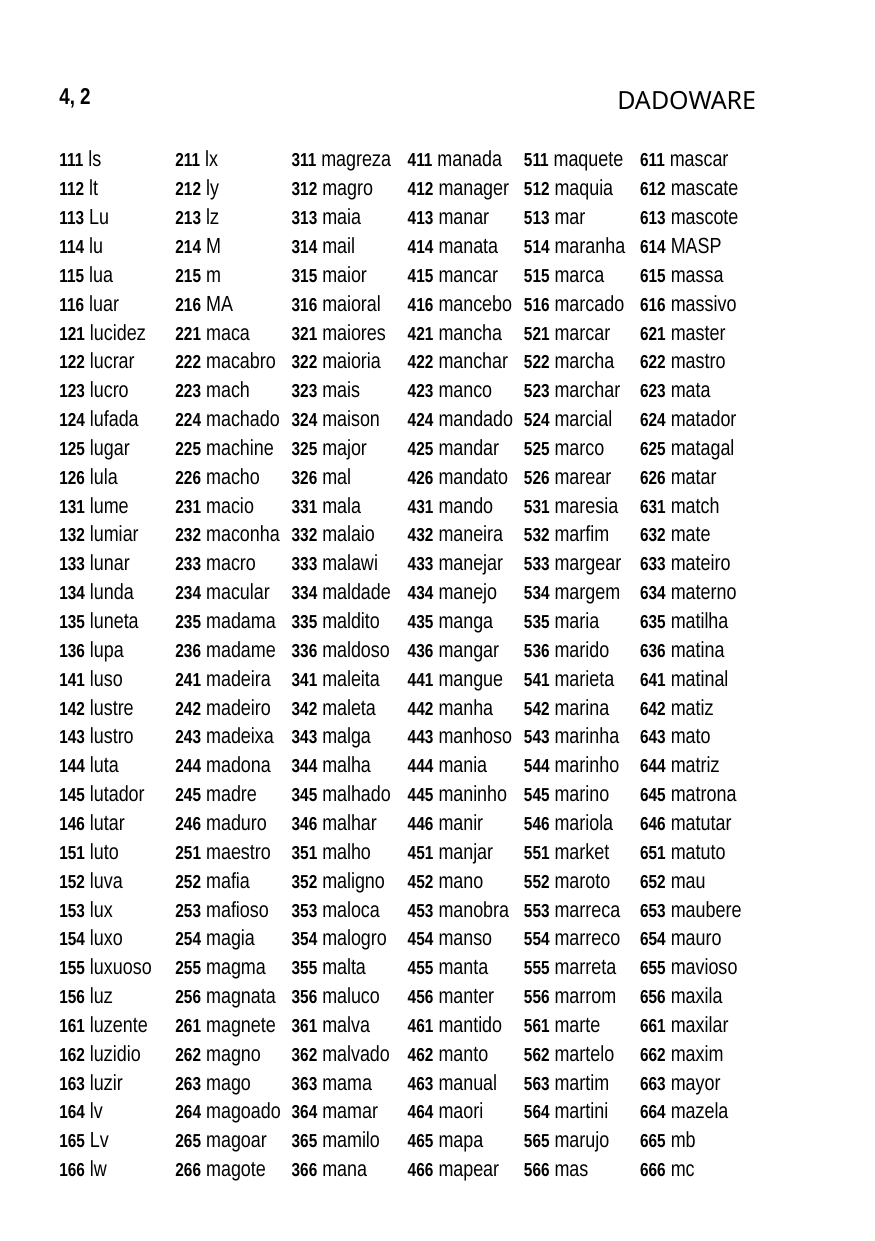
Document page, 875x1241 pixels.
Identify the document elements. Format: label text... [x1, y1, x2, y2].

text 214 M [175, 233, 291, 258]
text 166 lw [59, 1156, 175, 1181]
text 562 martelo [524, 1041, 640, 1066]
text 555 marreta [524, 954, 640, 979]
text 666 mc [640, 1156, 756, 1181]
text 353 maloca [291, 896, 407, 922]
text 515 marca [524, 262, 640, 287]
text 631 match [640, 492, 756, 518]
text 452 mano [407, 868, 524, 893]
text 416 mancebo [407, 291, 524, 316]
text 266 magote [175, 1156, 291, 1181]
text 222 macabro [175, 348, 291, 373]
text 461 mantido [407, 1012, 524, 1037]
text 565 marujo [524, 1127, 640, 1152]
text 531 maresia [524, 492, 640, 518]
text 544 marinho [524, 752, 640, 777]
text 451 manjar [407, 839, 524, 864]
text 346 malhar [291, 810, 407, 835]
text 4, 2 [59, 83, 177, 109]
text 243 madeixa [175, 723, 291, 748]
text 413 manar [407, 204, 524, 229]
text 343 malga [291, 723, 407, 748]
text 464 maori [407, 1098, 524, 1123]
text 423 manco [407, 377, 524, 402]
text 264 magoado [175, 1098, 291, 1123]
text 256 magnata [175, 983, 291, 1008]
text 623 mata [640, 377, 756, 402]
text 122 lucrar [59, 348, 175, 373]
text 516 marcado [524, 291, 640, 316]
text 355 malta [291, 954, 407, 979]
text 641 matinal [640, 666, 756, 691]
text 633 mateiro [640, 550, 756, 575]
text 661 maxilar [640, 1012, 756, 1037]
text 652 mau [640, 868, 756, 893]
text 316 maioral [291, 291, 407, 316]
text 115 lua [59, 262, 175, 287]
text 211 lx [175, 146, 291, 171]
text 321 maiores [291, 319, 407, 344]
text 542 marina [524, 694, 640, 719]
text 525 marco [524, 435, 640, 460]
text 345 malhado [291, 781, 407, 806]
text 121 lucidez [59, 319, 175, 344]
text 443 manhoso [407, 723, 524, 748]
text 524 marcial [524, 406, 640, 431]
text 651 matuto [640, 839, 756, 864]
text 322 maioria [291, 348, 407, 373]
text 233 macro [175, 550, 291, 575]
text 342 maleta [291, 694, 407, 719]
text 312 magro [291, 175, 407, 200]
text 145 lutador [59, 781, 175, 806]
text 223 mach [175, 377, 291, 402]
text 613 mascote [640, 204, 756, 229]
text 645 matrona [640, 781, 756, 806]
text 131 lume [59, 492, 175, 518]
text 136 lupa [59, 637, 175, 662]
text 246 maduro [175, 810, 291, 835]
text 514 maranha [524, 233, 640, 258]
text 511 maquete [524, 146, 640, 171]
text 646 matutar [640, 810, 756, 835]
text 356 maluco [291, 983, 407, 1008]
text 563 martim [524, 1069, 640, 1095]
text 215 m [175, 262, 291, 287]
text 614 MASP [640, 233, 756, 258]
text 213 lz [175, 204, 291, 229]
text 412 manager [407, 175, 524, 200]
text 642 matiz [640, 694, 756, 719]
text 664 mazela [640, 1098, 756, 1123]
text 462 manto [407, 1041, 524, 1066]
text 535 maria [524, 608, 640, 633]
text 335 maldito [291, 608, 407, 633]
text 522 marcha [524, 348, 640, 373]
text 624 matador [640, 406, 756, 431]
text 553 marreca [524, 896, 640, 922]
text 444 mania [407, 752, 524, 777]
text 455 manta [407, 954, 524, 979]
text 241 madeira [175, 666, 291, 691]
text 254 magia [175, 925, 291, 950]
text 533 margear [524, 550, 640, 575]
text 315 maior [291, 262, 407, 287]
text 526 marear [524, 464, 640, 489]
text 165 Lv [59, 1127, 175, 1152]
text 626 matar [640, 464, 756, 489]
text 364 mamar [291, 1098, 407, 1123]
text 113 Lu [59, 204, 175, 229]
text 311 magreza [291, 146, 407, 171]
text 114 lu [59, 233, 175, 258]
text 431 mando [407, 492, 524, 518]
text 135 luneta [59, 608, 175, 633]
text 415 mancar [407, 262, 524, 287]
text 411 manada [407, 146, 524, 171]
text 124 lufada [59, 406, 175, 431]
text 512 maquia [524, 175, 640, 200]
text 616 massivo [640, 291, 756, 316]
text 352 maligno [291, 868, 407, 893]
text 636 matina [640, 637, 756, 662]
text 333 malawi [291, 550, 407, 575]
text 363 mama [291, 1069, 407, 1095]
text 561 marte [524, 1012, 640, 1037]
text 153 lux [59, 896, 175, 922]
text 445 maninho [407, 781, 524, 806]
text 421 mancha [407, 319, 524, 344]
text 632 mate [640, 521, 756, 546]
text 331 mala [291, 492, 407, 518]
text 534 margem [524, 579, 640, 604]
text 235 madama [175, 608, 291, 633]
text 546 mariola [524, 810, 640, 835]
text 541 marieta [524, 666, 640, 691]
text 155 luxuoso [59, 954, 175, 979]
text 255 magma [175, 954, 291, 979]
text 566 mas [524, 1156, 640, 1181]
text 156 luz [59, 983, 175, 1008]
text 536 marido [524, 637, 640, 662]
text 365 mamilo [291, 1127, 407, 1152]
text 426 mandato [407, 464, 524, 489]
text 221 maca [175, 319, 291, 344]
text 424 mandado [407, 406, 524, 431]
text 236 madame [175, 637, 291, 662]
text 513 mar [524, 204, 640, 229]
text 164 lv [59, 1098, 175, 1123]
text 162 luzidio [59, 1041, 175, 1066]
text 611 mascar [640, 146, 756, 171]
text 621 master [640, 319, 756, 344]
text 144 luta [59, 752, 175, 777]
text 244 madona [175, 752, 291, 777]
text 361 malva [291, 1012, 407, 1037]
text 112 lt [59, 175, 175, 200]
text 422 manchar [407, 348, 524, 373]
text 265 magoar [175, 1127, 291, 1152]
text 245 madre [175, 781, 291, 806]
text 146 lutar [59, 810, 175, 835]
text 152 luva [59, 868, 175, 893]
text 344 malha [291, 752, 407, 777]
text 366 mana [291, 1156, 407, 1181]
text 612 mascate [640, 175, 756, 200]
text 231 macio [175, 492, 291, 518]
text 643 mato [640, 723, 756, 748]
text 453 manobra [407, 896, 524, 922]
text 653 maubere [640, 896, 756, 922]
text 251 maestro [175, 839, 291, 864]
text 556 marrom [524, 983, 640, 1008]
text 433 manejar [407, 550, 524, 575]
text 132 lumiar [59, 521, 175, 546]
text 564 martini [524, 1098, 640, 1123]
text 362 malvado [291, 1041, 407, 1066]
text 552 maroto [524, 868, 640, 893]
text 323 mais [291, 377, 407, 402]
text 116 luar [59, 291, 175, 316]
text 456 manter [407, 983, 524, 1008]
text 662 maxim [640, 1041, 756, 1066]
text 454 manso [407, 925, 524, 950]
text 635 matilha [640, 608, 756, 633]
text 551 market [524, 839, 640, 864]
text 523 marchar [524, 377, 640, 402]
text 615 massa [640, 262, 756, 287]
text 126 lula [59, 464, 175, 489]
text 436 mangar [407, 637, 524, 662]
text 263 mago [175, 1069, 291, 1095]
text 326 mal [291, 464, 407, 489]
text 432 maneira [407, 521, 524, 546]
text 242 madeiro [175, 694, 291, 719]
text 314 mail [291, 233, 407, 258]
text 161 luzente [59, 1012, 175, 1037]
text 216 MA [175, 291, 291, 316]
text 224 machado [175, 406, 291, 431]
text 532 marfim [524, 521, 640, 546]
text 141 luso [59, 666, 175, 691]
text 665 mb [640, 1127, 756, 1152]
text 123 lucro [59, 377, 175, 402]
text 134 lunda [59, 579, 175, 604]
text 212 ly [175, 175, 291, 200]
text 226 macho [175, 464, 291, 489]
text 341 maleita [291, 666, 407, 691]
text 125 lugar [59, 435, 175, 460]
text 252 mafia [175, 868, 291, 893]
text 441 mangue [407, 666, 524, 691]
text 625 matagal [640, 435, 756, 460]
text 655 mavioso [640, 954, 756, 979]
text 351 malho [291, 839, 407, 864]
text 644 matriz [640, 752, 756, 777]
text 435 manga [407, 608, 524, 633]
text 465 mapa [407, 1127, 524, 1152]
text 324 maison [291, 406, 407, 431]
text 262 magno [175, 1041, 291, 1066]
text 336 maldoso [291, 637, 407, 662]
text 656 maxila [640, 983, 756, 1008]
text 325 major [291, 435, 407, 460]
text 466 mapear [407, 1156, 524, 1181]
text 554 marreco [524, 925, 640, 950]
text 253 mafioso [175, 896, 291, 922]
text 414 manata [407, 233, 524, 258]
text 111 ls [59, 146, 175, 171]
text 442 manha [407, 694, 524, 719]
text 543 marinha [524, 723, 640, 748]
text 654 mauro [640, 925, 756, 950]
text 634 materno [640, 579, 756, 604]
text 154 luxo [59, 925, 175, 950]
text 663 mayor [640, 1069, 756, 1095]
text 545 marino [524, 781, 640, 806]
text 622 mastro [640, 348, 756, 373]
text 521 marcar [524, 319, 640, 344]
text 446 manir [407, 810, 524, 835]
text 354 malogro [291, 925, 407, 950]
text 463 manual [407, 1069, 524, 1095]
text 151 luto [59, 839, 175, 864]
text 133 lunar [59, 550, 175, 575]
text 163 luzir [59, 1069, 175, 1095]
text 332 malaio [291, 521, 407, 546]
text 425 mandar [407, 435, 524, 460]
text 232 maconha [175, 521, 291, 546]
text 261 magnete [175, 1012, 291, 1037]
text 143 lustro [59, 723, 175, 748]
text 142 lustre [59, 694, 175, 719]
text 434 manejo [407, 579, 524, 604]
text 225 machine [175, 435, 291, 460]
text 334 maldade [291, 579, 407, 604]
text 313 maia [291, 204, 407, 229]
text 234 macular [175, 579, 291, 604]
